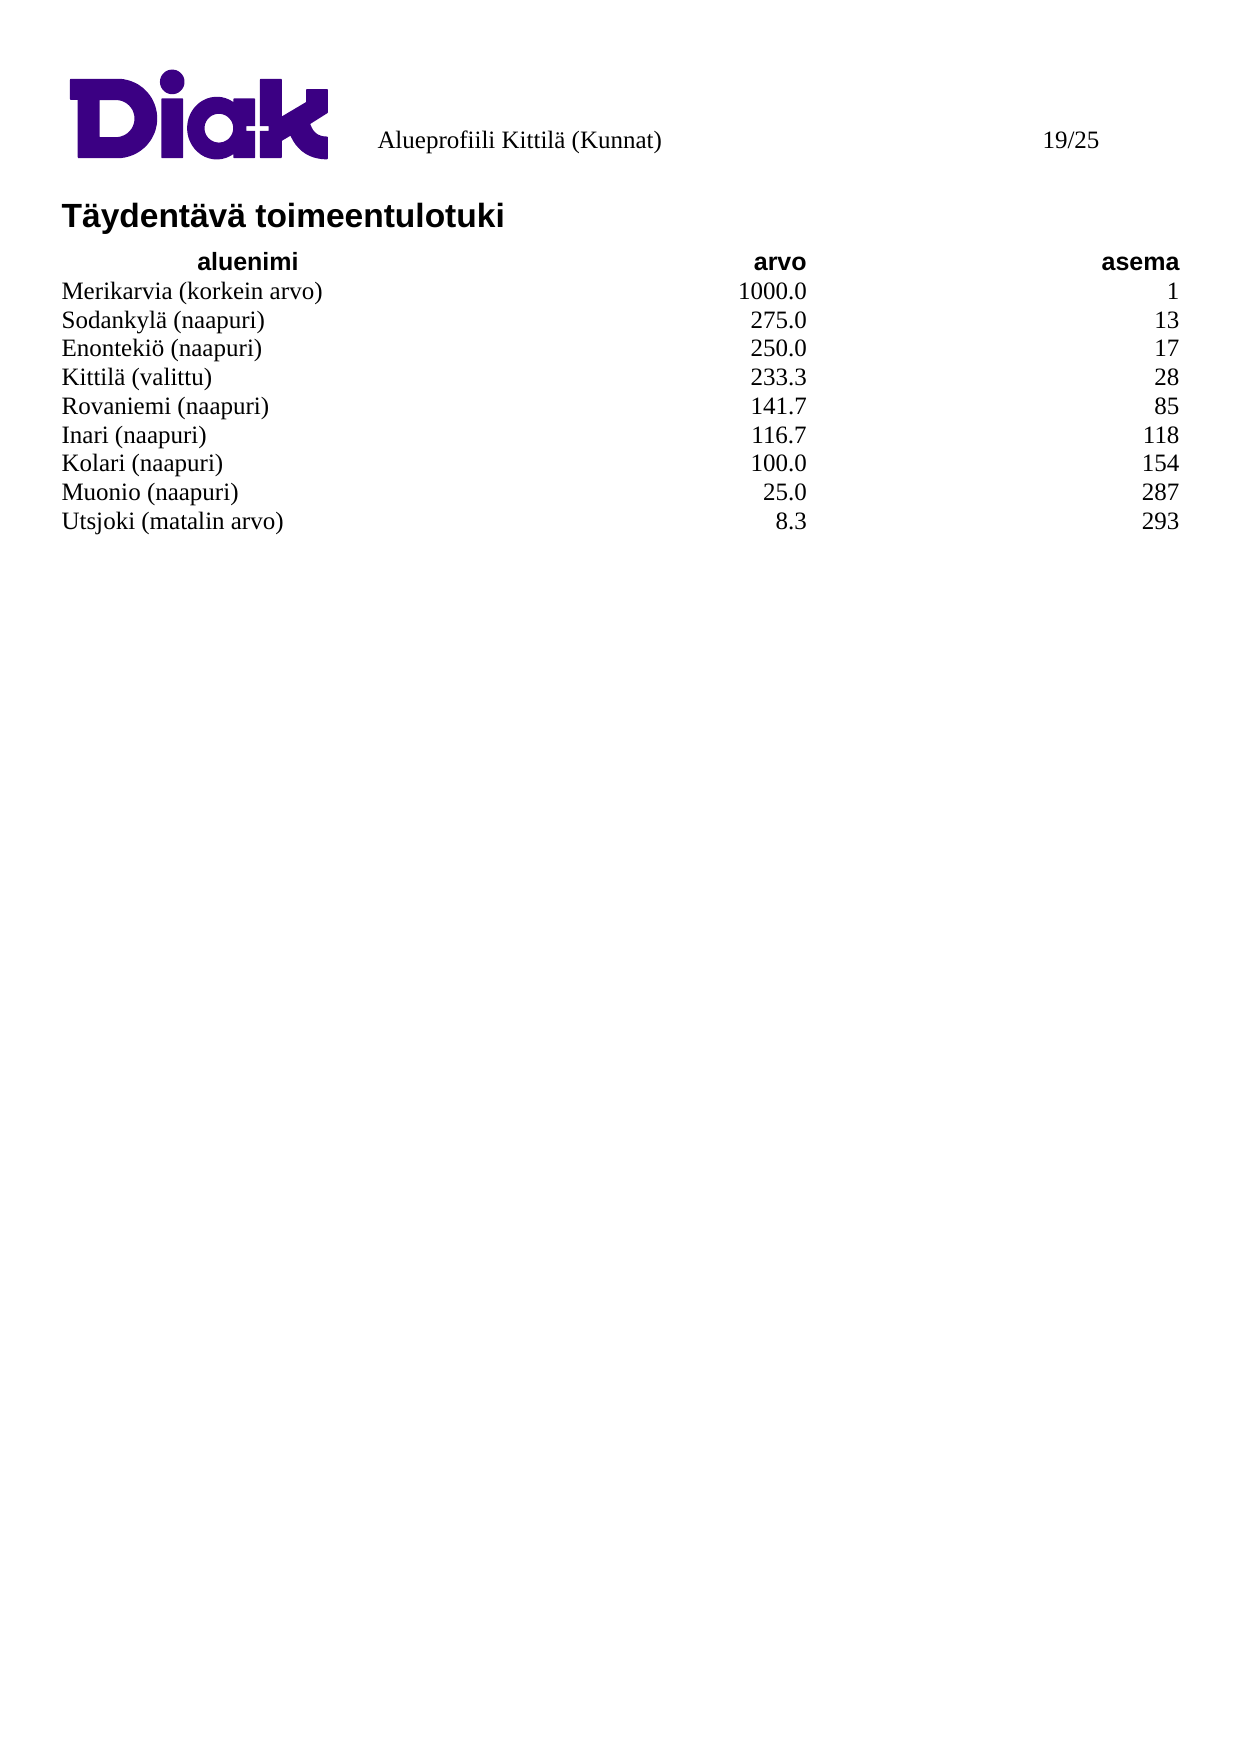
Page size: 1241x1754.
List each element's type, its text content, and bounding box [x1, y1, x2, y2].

table_cell 293 [806, 506, 1179, 535]
table_cell 85 [806, 391, 1179, 420]
table_cell 25.0 [434, 477, 806, 506]
table_cell Kittilä (valittu) [61, 362, 434, 391]
table_cell 28 [806, 362, 1179, 391]
table_cell 1000.0 [434, 276, 806, 305]
table_cell 250.0 [434, 334, 806, 362]
table_cell 116.7 [434, 420, 806, 448]
table_header aluenimi [61, 247, 434, 276]
table_cell Sodankylä (naapuri) [61, 305, 434, 333]
table_cell Enontekiö (naapuri) [61, 334, 434, 362]
table_cell Merikarvia (korkein arvo) [61, 276, 434, 305]
table_cell Kolari (naapuri) [61, 449, 434, 477]
table_cell Inari (naapuri) [61, 420, 434, 448]
table_cell 154 [806, 449, 1179, 477]
table_cell 17 [806, 334, 1179, 362]
table_header asema [806, 247, 1179, 276]
table_cell 287 [806, 477, 1179, 506]
subtitle Täydentävä toimeentulotuki [61, 196, 1179, 235]
table_cell 275.0 [434, 305, 806, 333]
table_cell Rovaniemi (naapuri) [61, 391, 434, 420]
table_cell 13 [806, 305, 1179, 333]
table_header arvo [434, 247, 806, 276]
table_cell 118 [806, 420, 1179, 448]
table_cell 141.7 [434, 391, 806, 420]
table_cell 1 [806, 276, 1179, 305]
table_cell Muonio (naapuri) [61, 477, 434, 506]
table_cell 100.0 [434, 449, 806, 477]
table_cell 8.3 [434, 506, 806, 535]
table_cell 233.3 [434, 362, 806, 391]
table_cell Utsjoki (matalin arvo) [61, 506, 434, 535]
